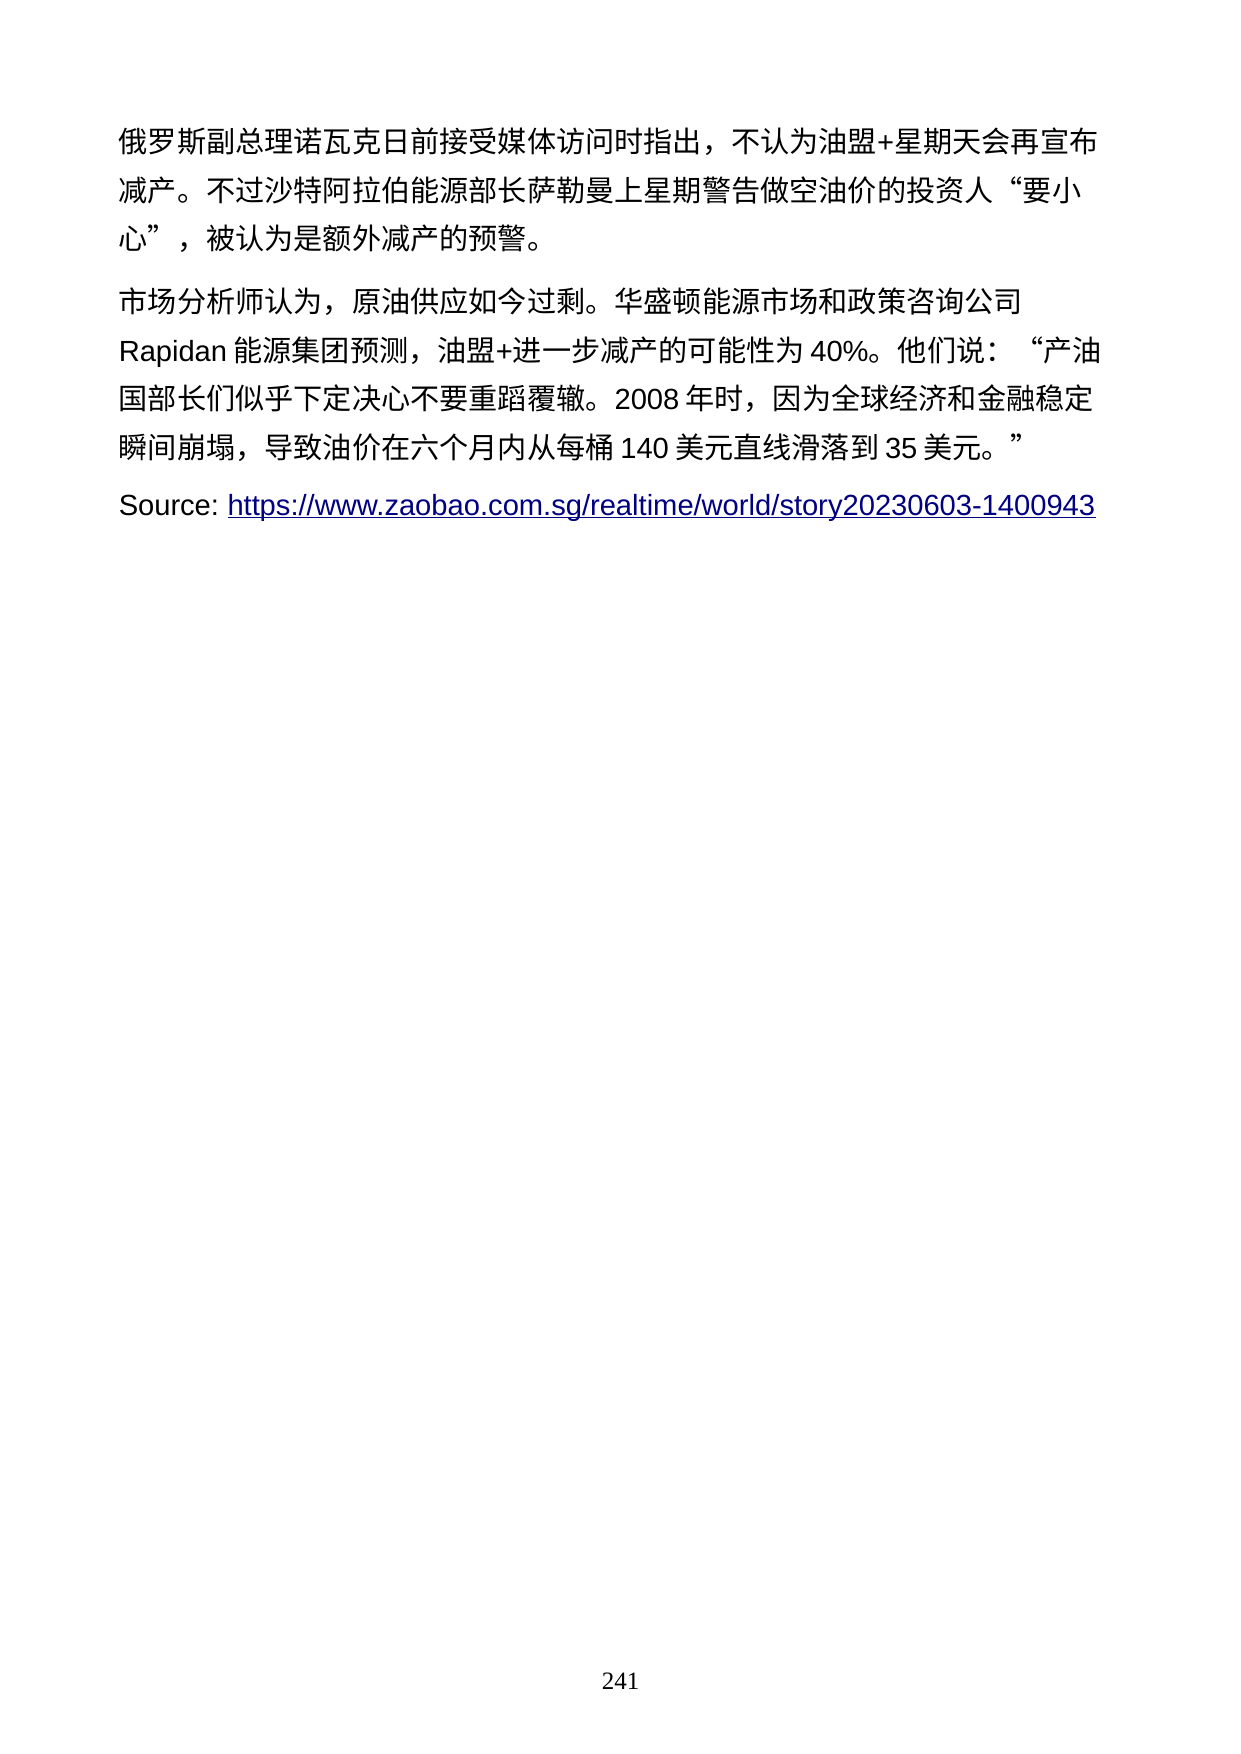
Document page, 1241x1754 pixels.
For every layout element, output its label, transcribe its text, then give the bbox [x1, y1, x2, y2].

text 市场分析师认为，原油供应如今过剩。华盛顿能源市场和政策咨询公司Rapidan能源集团预测，油盟+进一步减产的可能性为40%。他们说：“产油国部长们似乎下定决心不要重蹈覆辙。2008年时，因为全球经济和金融稳定瞬间崩塌，导致油价在六个月内从每桶140美元直线滑落到35美元。” [118, 279, 1122, 467]
text Source: https://www.zaobao.com.sg/realtime/world/story20230603-1400943 [118, 487, 1122, 521]
text 俄罗斯副总理诺瓦克日前接受媒体访问时指出，不认为油盟+星期天会再宣布减产。不过沙特阿拉伯能源部长萨勒曼上星期警告做空油价的投资人“要小心”，被认为是额外减产的预警。 [118, 118, 1122, 258]
